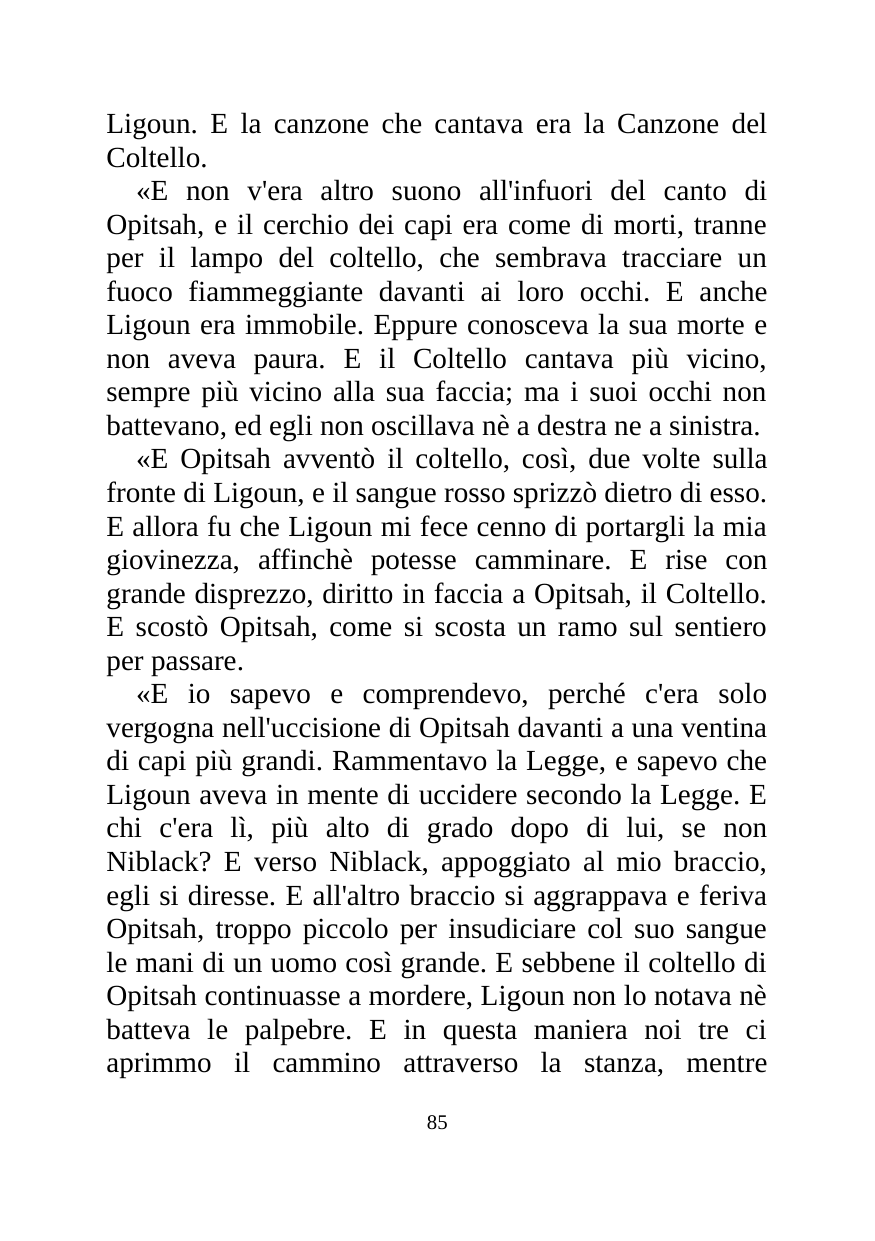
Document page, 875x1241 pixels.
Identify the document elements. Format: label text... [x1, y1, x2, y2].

text «E io sapevo e comprendevo, perché c'era solo vergogna nell'uccisione di Opitsah davanti a una ventina di capi più grandi. Rammentavo la Legge, e sapevo che Ligoun aveva in mente di uccidere secondo la Legge. E chi c'era lì, più alto di grado dopo di lui, se non Niblack? E verso Niblack, appoggiato al mio braccio, egli si diresse. E all'altro braccio si aggrappava e feriva Opitsah, troppo piccolo per insudiciare col suo sangue le mani di un uomo così grande. E sebbene il coltello di Opitsah continuasse a mordere, Ligoun non lo notava nè batteva le palpebre. E in questa maniera noi tre ci aprimmo il cammino attraverso la stanza, mentre [106, 676, 768, 1079]
text «E non v'era altro suono all'infuori del canto di Opitsah, e il cerchio dei capi era come di morti, tranne per il lampo del coltello, che sembrava tracciare un fuoco fiammeggiante davanti ai loro occhi. E anche Ligoun era immobile. Eppure conosceva la sua morte e non aveva paura. E il Coltello cantava più vicino, sempre più vicino alla sua faccia; ma i suoi occhi non battevano, ed egli non oscillava nè a destra ne a sinistra. [106, 173, 768, 442]
text Ligoun. E la canzone che cantava era la Canzone del Coltello. [106, 106, 768, 173]
text «E Opitsah avventò il coltello, così, due volte sulla fronte di Ligoun, e il sangue rosso sprizzò dietro di esso. E allora fu che Ligoun mi fece cenno di portargli la mia giovinezza, affinchè potesse camminare. E rise con grande disprezzo, diritto in faccia a Opitsah, il Coltello. E scostò Opitsah, come si scosta un ramo sul sentiero per passare. [106, 442, 768, 676]
